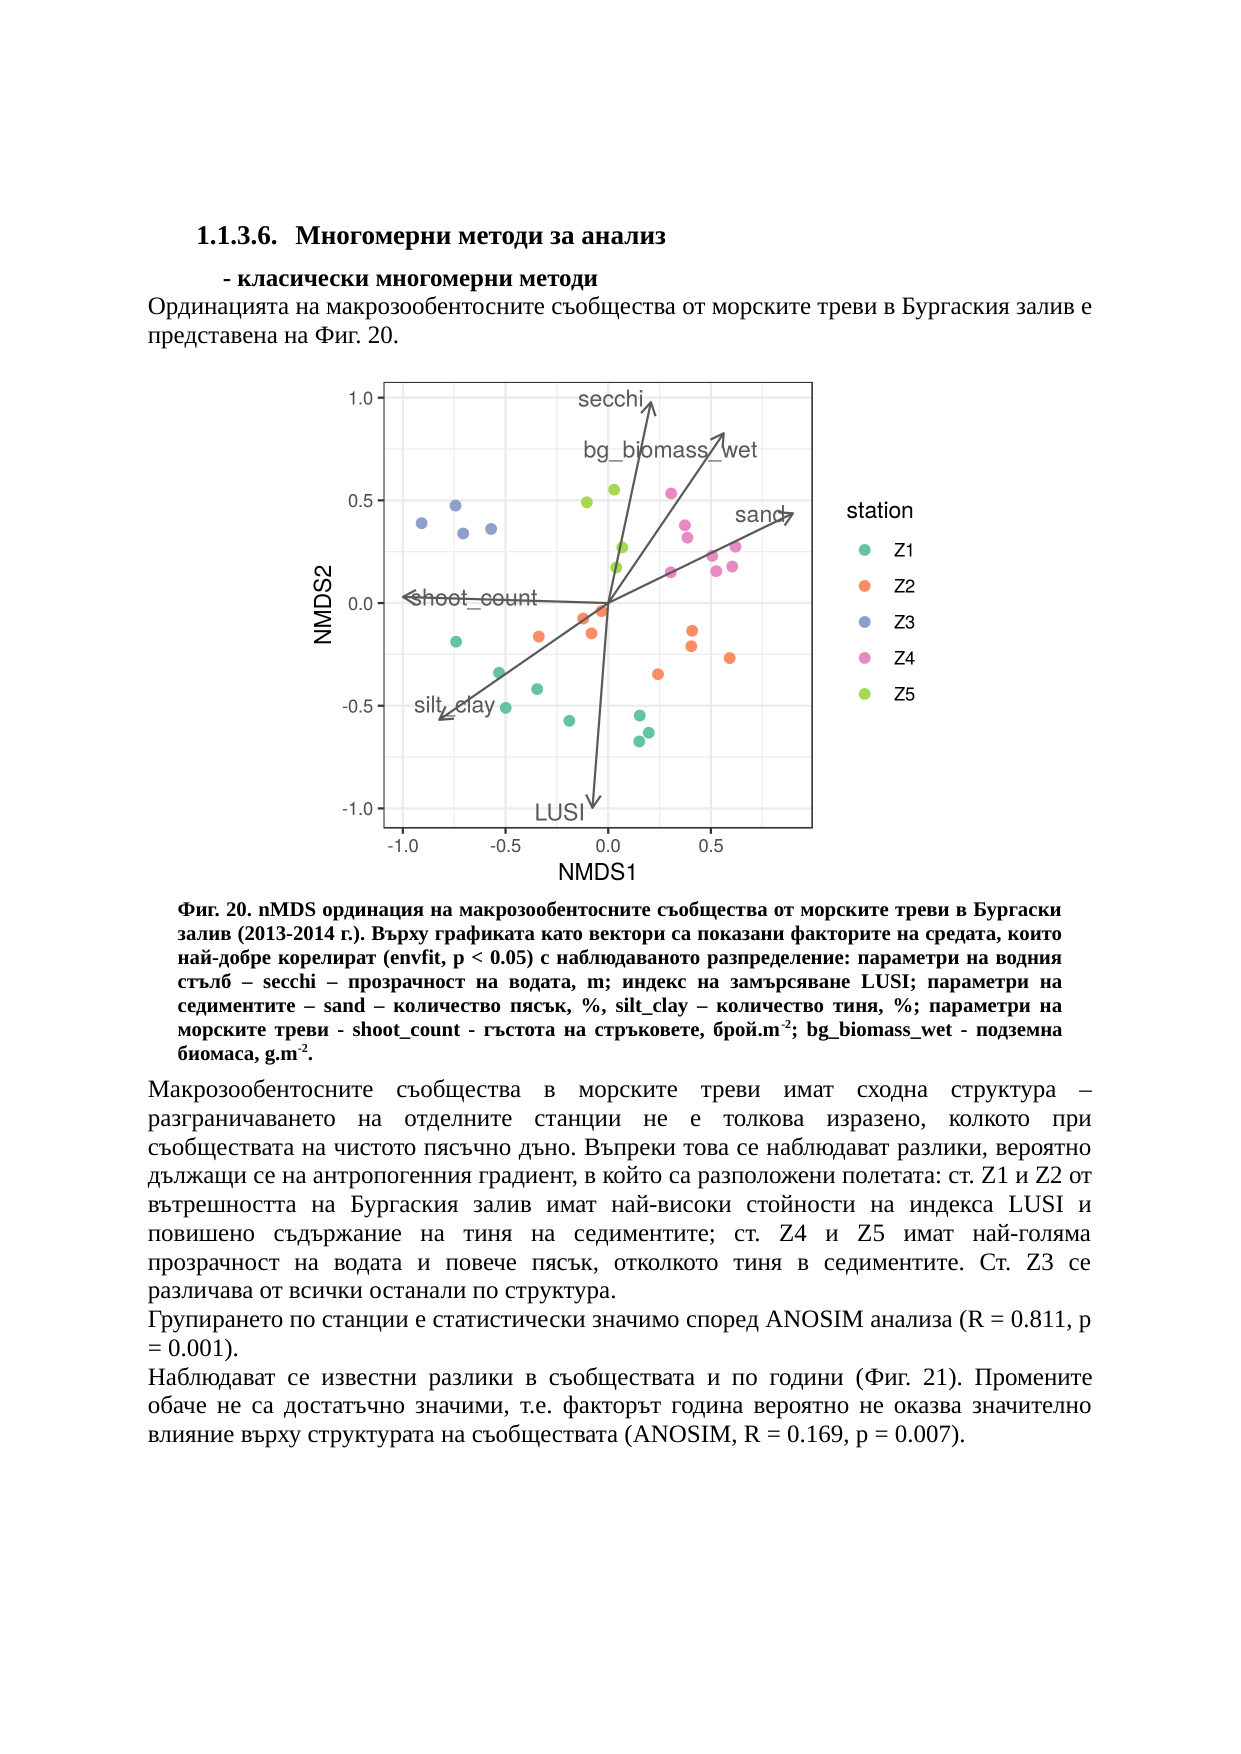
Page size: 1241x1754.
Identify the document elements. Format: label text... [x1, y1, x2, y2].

text Ординацията на макрозообентосните съобщества от морските треви в Бургаския залив е представена на Фиг. 20. [148, 291, 1093, 349]
subtitle Многомерни методи за анализ [266, 219, 1093, 250]
picture [177, 370, 1063, 897]
text - класически многомерни методи [148, 263, 1093, 291]
text Макрозообентосните съобщества в морските треви имат сходна структура – разграничаването на отделните станции не е толкова изразено, колкото при съобществата на чистото пясъчно дъно. Въпреки това се наблюдават разлики, вероятно дължащи се на антропогенния градиент, в който са разположени полетата: ст. Z1 и Z2 от вътрешността на Бургаския залив имат най-високи стойности на индекса LUSI и повишено съдържание на тиня на седиментите; ст. Z4 и Z5 имат най-голяма прозрачност на водата и повече пясък, отколкото тиня в седиментите. Ст. Z3 се различава от всички останали по структура. [148, 349, 1093, 1304]
text Наблюдават се известни разлики в съобществата и по години (Фиг. 21). Промените обаче не са достатъчно значими, т.е. факторът година вероятно не оказва значително влияние върху структурата на съобществата (ANOSIM, R = 0.169, p = 0.007). [148, 1362, 1093, 1448]
text Групирането по станции е статистически значимо според ANOSIM анализа (R = 0.811, p = 0.001). [148, 1304, 1093, 1362]
text Фиг. 20. nMDS ординация на макрозообентосните съобщества от морските треви в Бургаски залив (2013-2014 г.). Върху графиката като вектори са показани факторите на средата, които най-добре корелират (envfit, p < 0.05) с наблюдаваното разпределение: параметри на водния стълб – secchi – прозрачност на водата, m; индекс на замърсяване LUSI; параметри на седиментите – sand – количество пясък, %, silt_clay – количество тиня, %; параметри на морските треви - shoot_count - гъстота на стръковете, брой.m-2; bg_biomass_wet - подземна биомаса, g.m-2. [177, 897, 1063, 1065]
